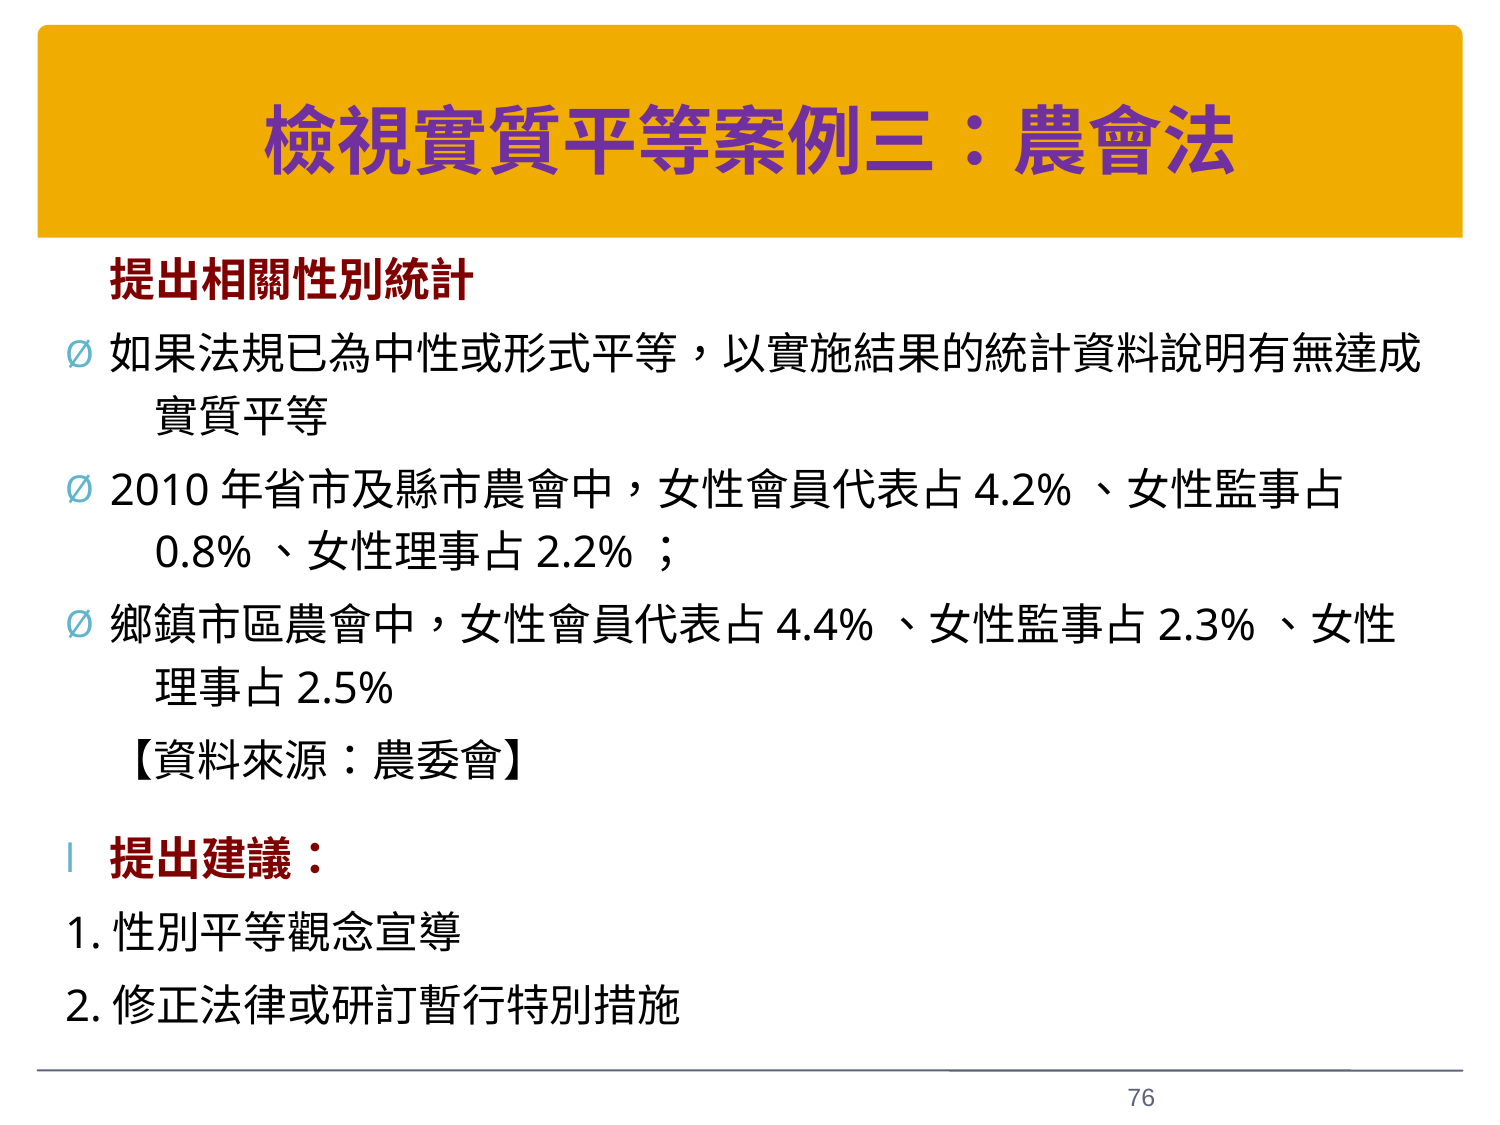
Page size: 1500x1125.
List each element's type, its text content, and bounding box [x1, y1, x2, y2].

title 檢視實質平等案例三：農會法 [50, 45, 1451, 233]
text_box [1112, 1069, 1463, 1123]
list 提出相關性別統計 如果法規已為中性或形式平等，以實施結果的統計資料說明有無達成實質平等 2010年省市及縣市農會中，女性會員代表占4.2%、女性監事占0.8%、女性理事占2.2%； 鄉鎮市區農會中，女性會員代表占4.4%、女性監事占2.3%、女性理事占2.5% 【資料來源：農委會】 提出建議： 1.性別平等觀念宣導 2.修正法律或研訂暫行特別措施 [50, 243, 1451, 1051]
